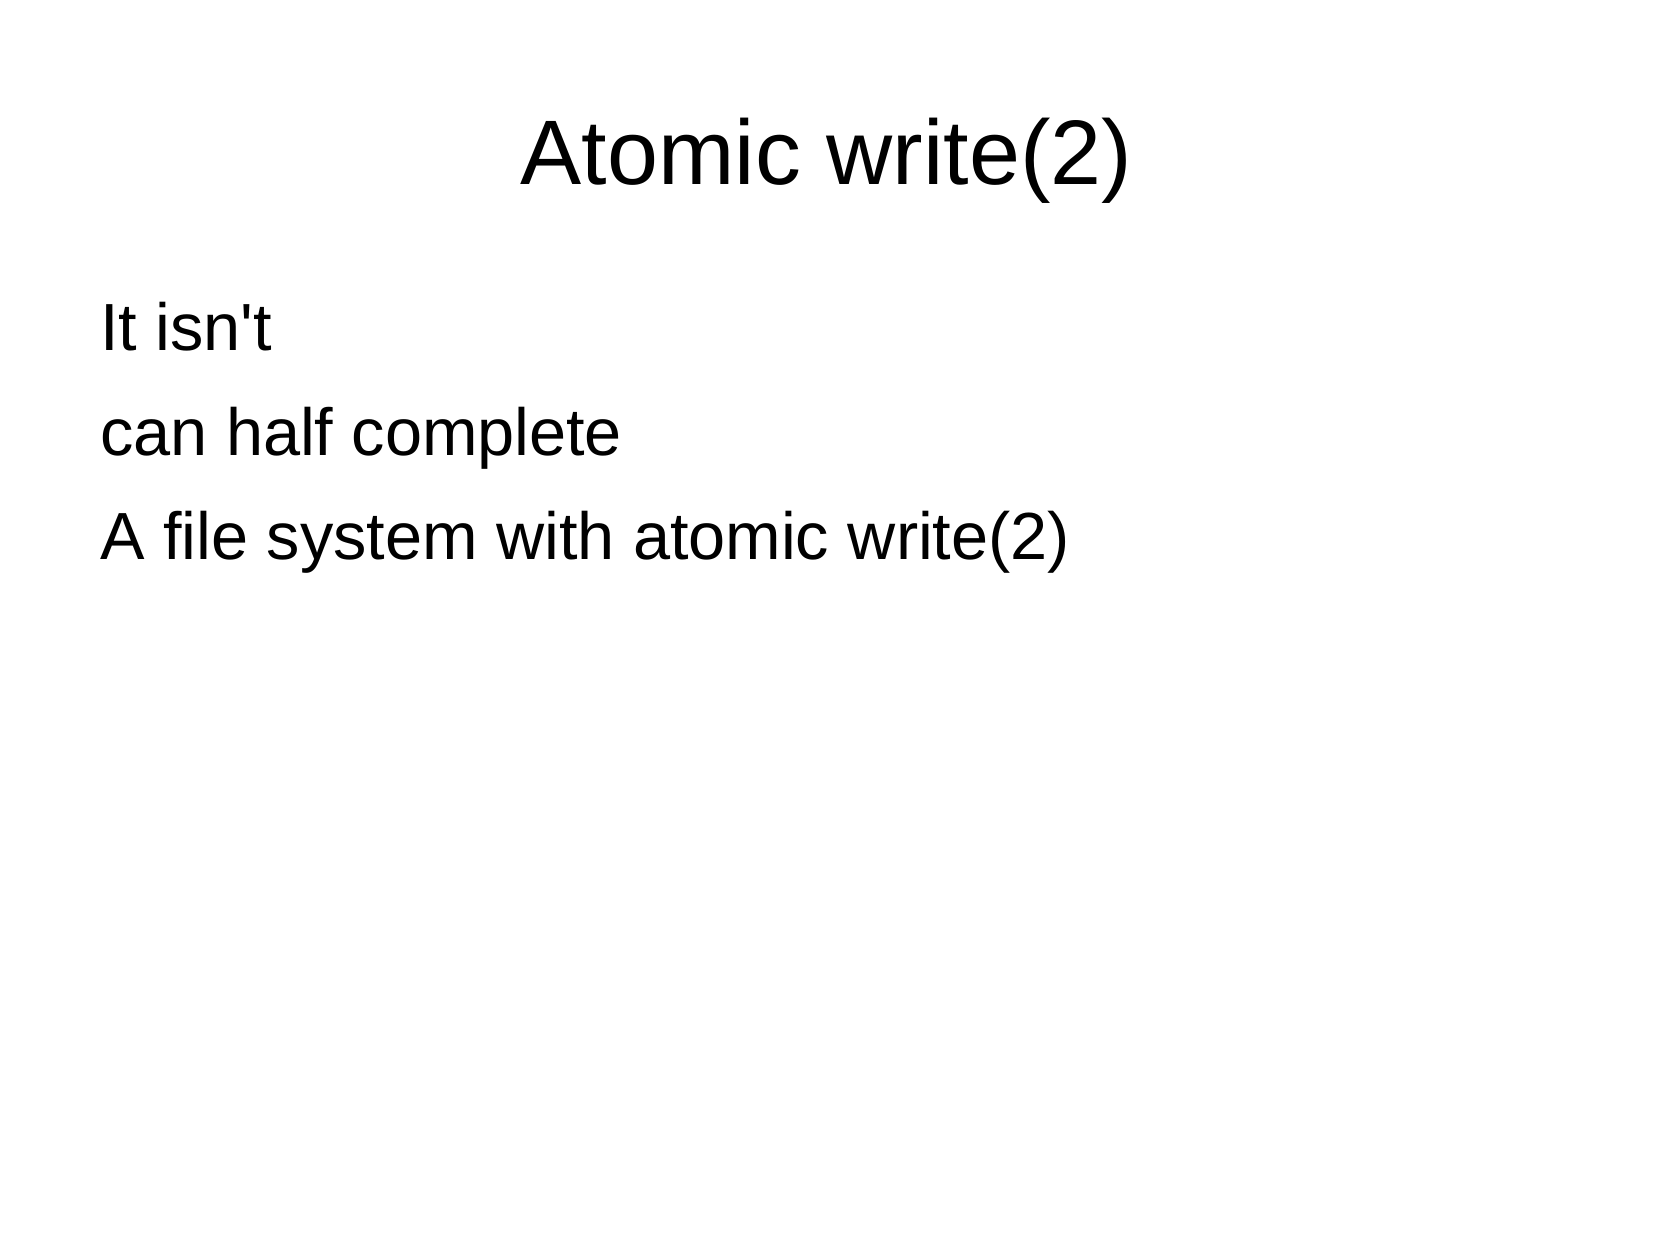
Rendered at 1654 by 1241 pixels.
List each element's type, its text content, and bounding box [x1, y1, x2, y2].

title Atomic write(2) [82, 56, 1571, 250]
list It isn't can half complete A file system with atomic write(2) [82, 290, 1571, 1094]
